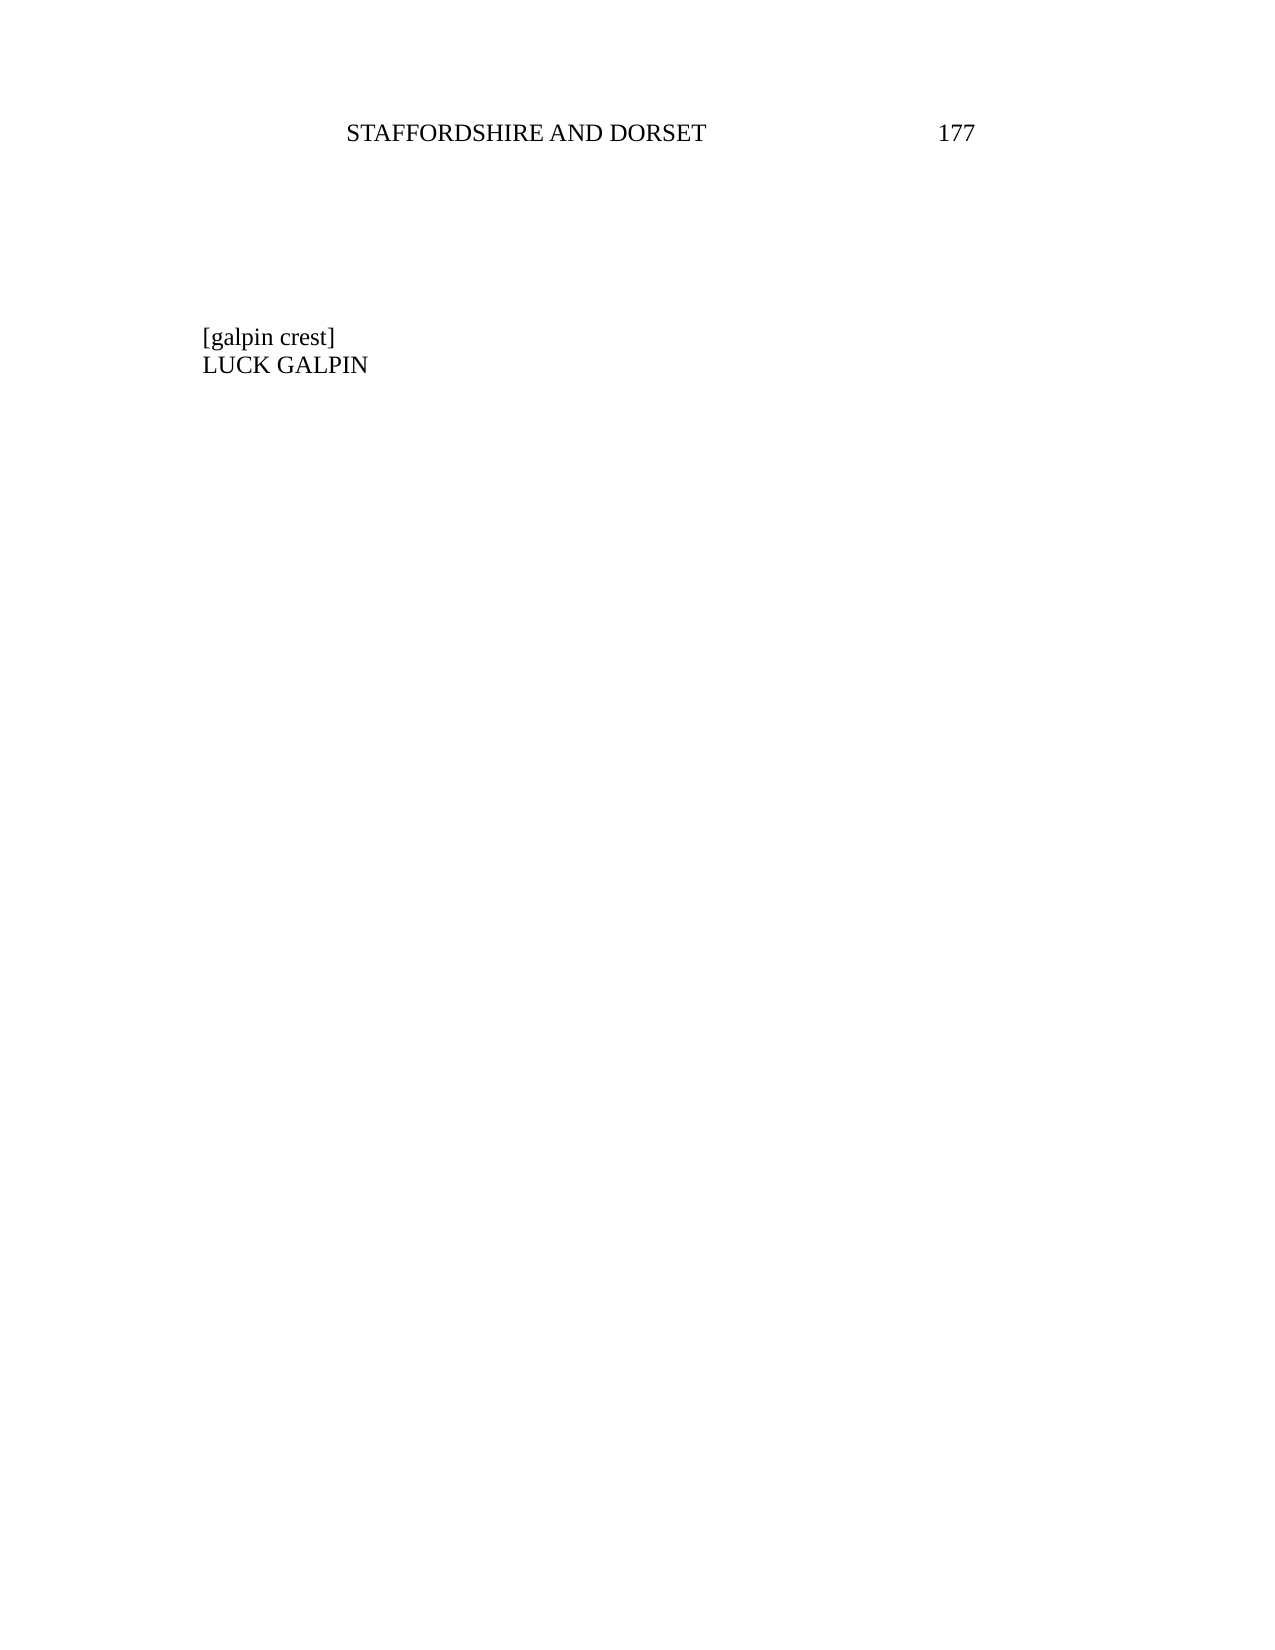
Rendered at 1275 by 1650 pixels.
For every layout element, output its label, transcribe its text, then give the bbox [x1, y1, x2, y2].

text [galpin crest] [150, 322, 975, 351]
text LUCK GALPIN [150, 351, 975, 379]
